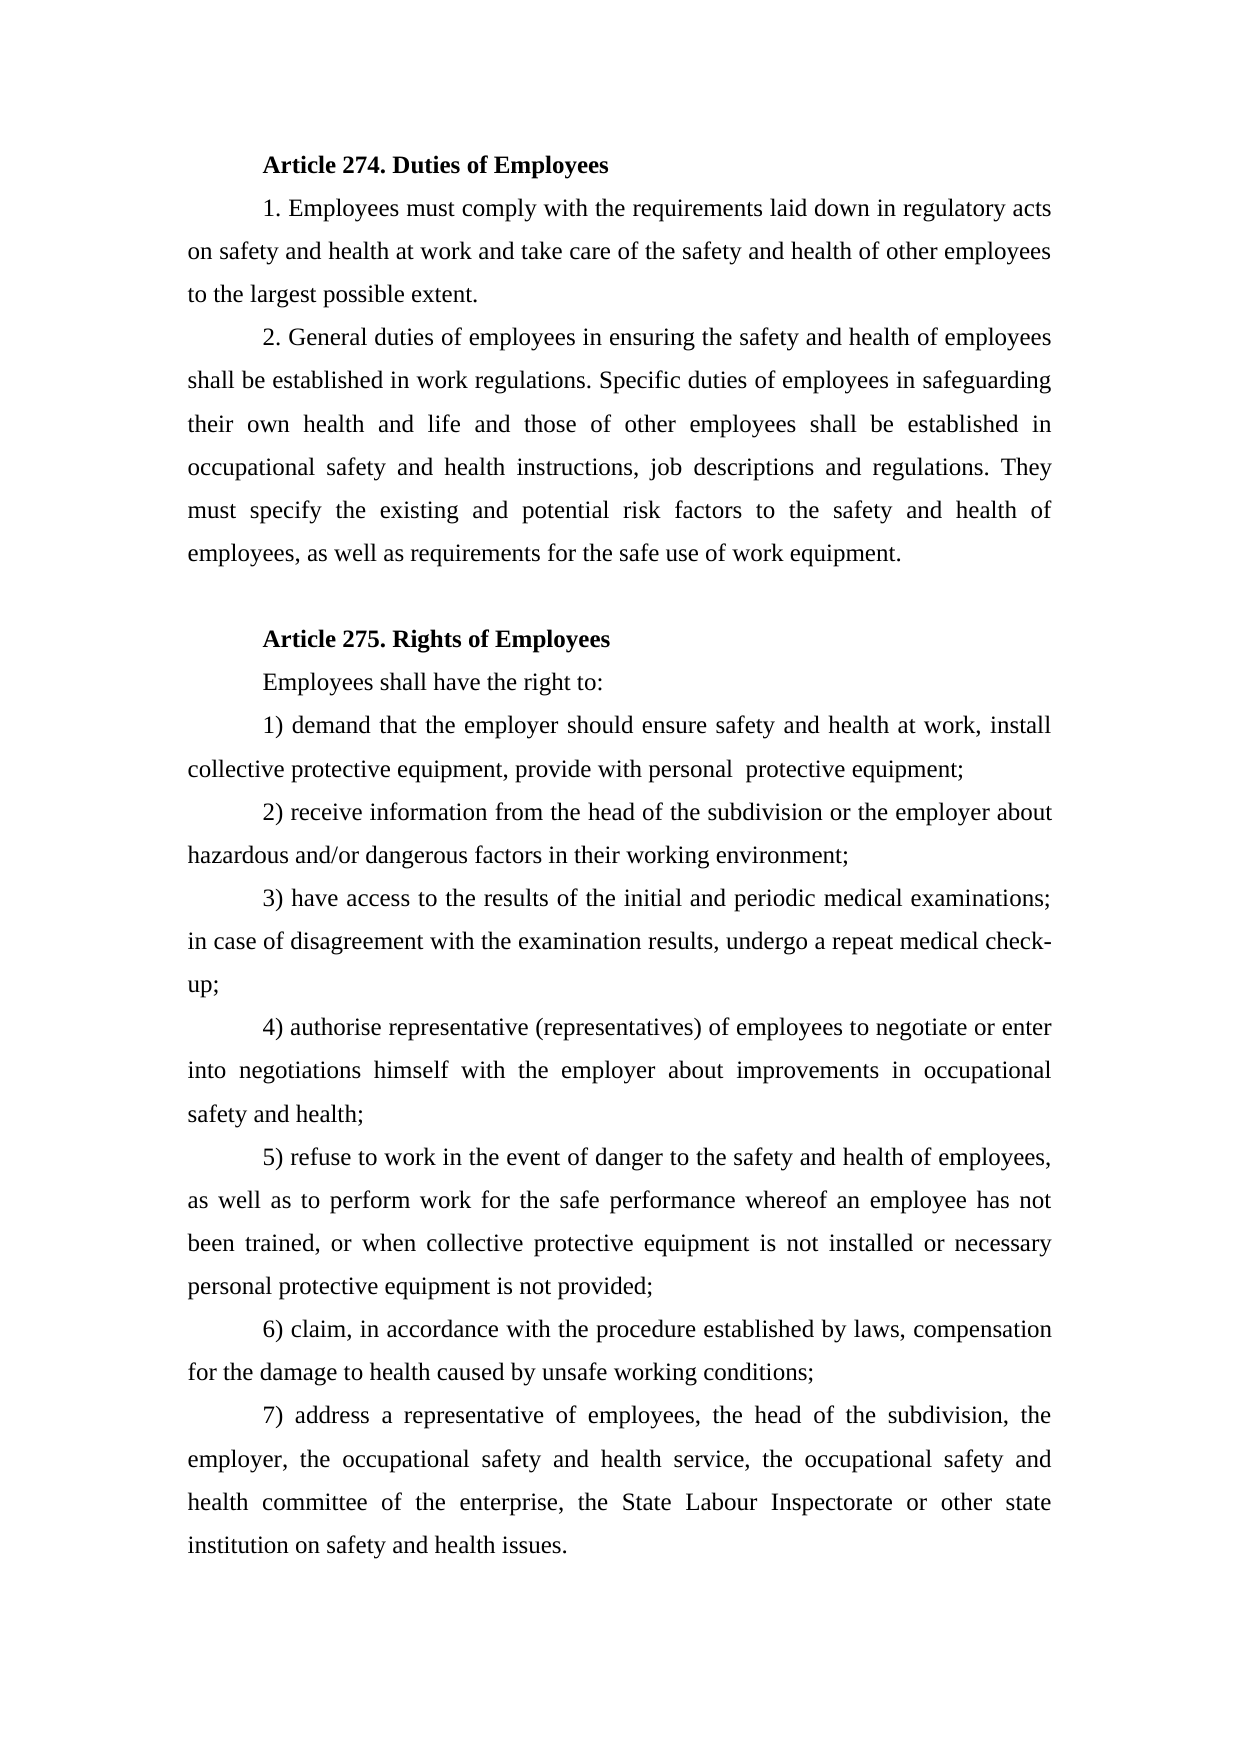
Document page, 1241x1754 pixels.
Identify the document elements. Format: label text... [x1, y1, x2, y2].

text 1. Employees must comply with the requirements laid down in regulatory acts on safety and health at work and take care of the safety and health of other employees to the largest possible extent. [187, 193, 1053, 308]
text Article 274. Duties of Employees [187, 150, 1053, 179]
text 2. General duties of employees in ensuring the safety and health of employees shall be established in work regulations. Specific duties of employees in safeguarding their own health and life and those of other employees shall be established in occupational safety and health instructions, job descriptions and regulations. They must specify the existing and potential risk factors to the safety and health of employees, as well as requirements for the safe use of work equipment. [187, 322, 1053, 567]
text 5) refuse to work in the event of danger to the safety and health of employees, as well as to perform work for the safe performance whereof an employee has not been trained, or when collective protective equipment is not installed or necessary personal protective equipment is not provided; [187, 1142, 1053, 1300]
text 6) claim, in accordance with the procedure established by laws, compensation for the damage to health caused by unsafe working conditions; [187, 1314, 1053, 1386]
text 1) demand that the employer should ensure safety and health at work, install collective protective equipment, provide with personal protective equipment; [187, 711, 1053, 782]
text 3) have access to the results of the initial and periodic medical examinations; in case of disagreement with the examination results, undergo a repeat medical check-up; [187, 883, 1053, 998]
text Employees shall have the right to: [187, 667, 1053, 696]
text 7) address a representative of employees, the head of the subdivision, the employer, the occupational safety and health service, the occupational safety and health committee of the enterprise, the State Labour Inspectorate or other state institution on safety and health issues. [187, 1401, 1053, 1559]
text 2) receive information from the head of the subdivision or the employer about hazardous and/or dangerous factors in their working environment; [187, 797, 1053, 869]
text Article 275. Rights of Employees [187, 624, 1053, 653]
text 4) authorise representative (representatives) of employees to negotiate or enter into negotiations himself with the employer about improvements in occupational safety and health; [187, 1012, 1053, 1127]
